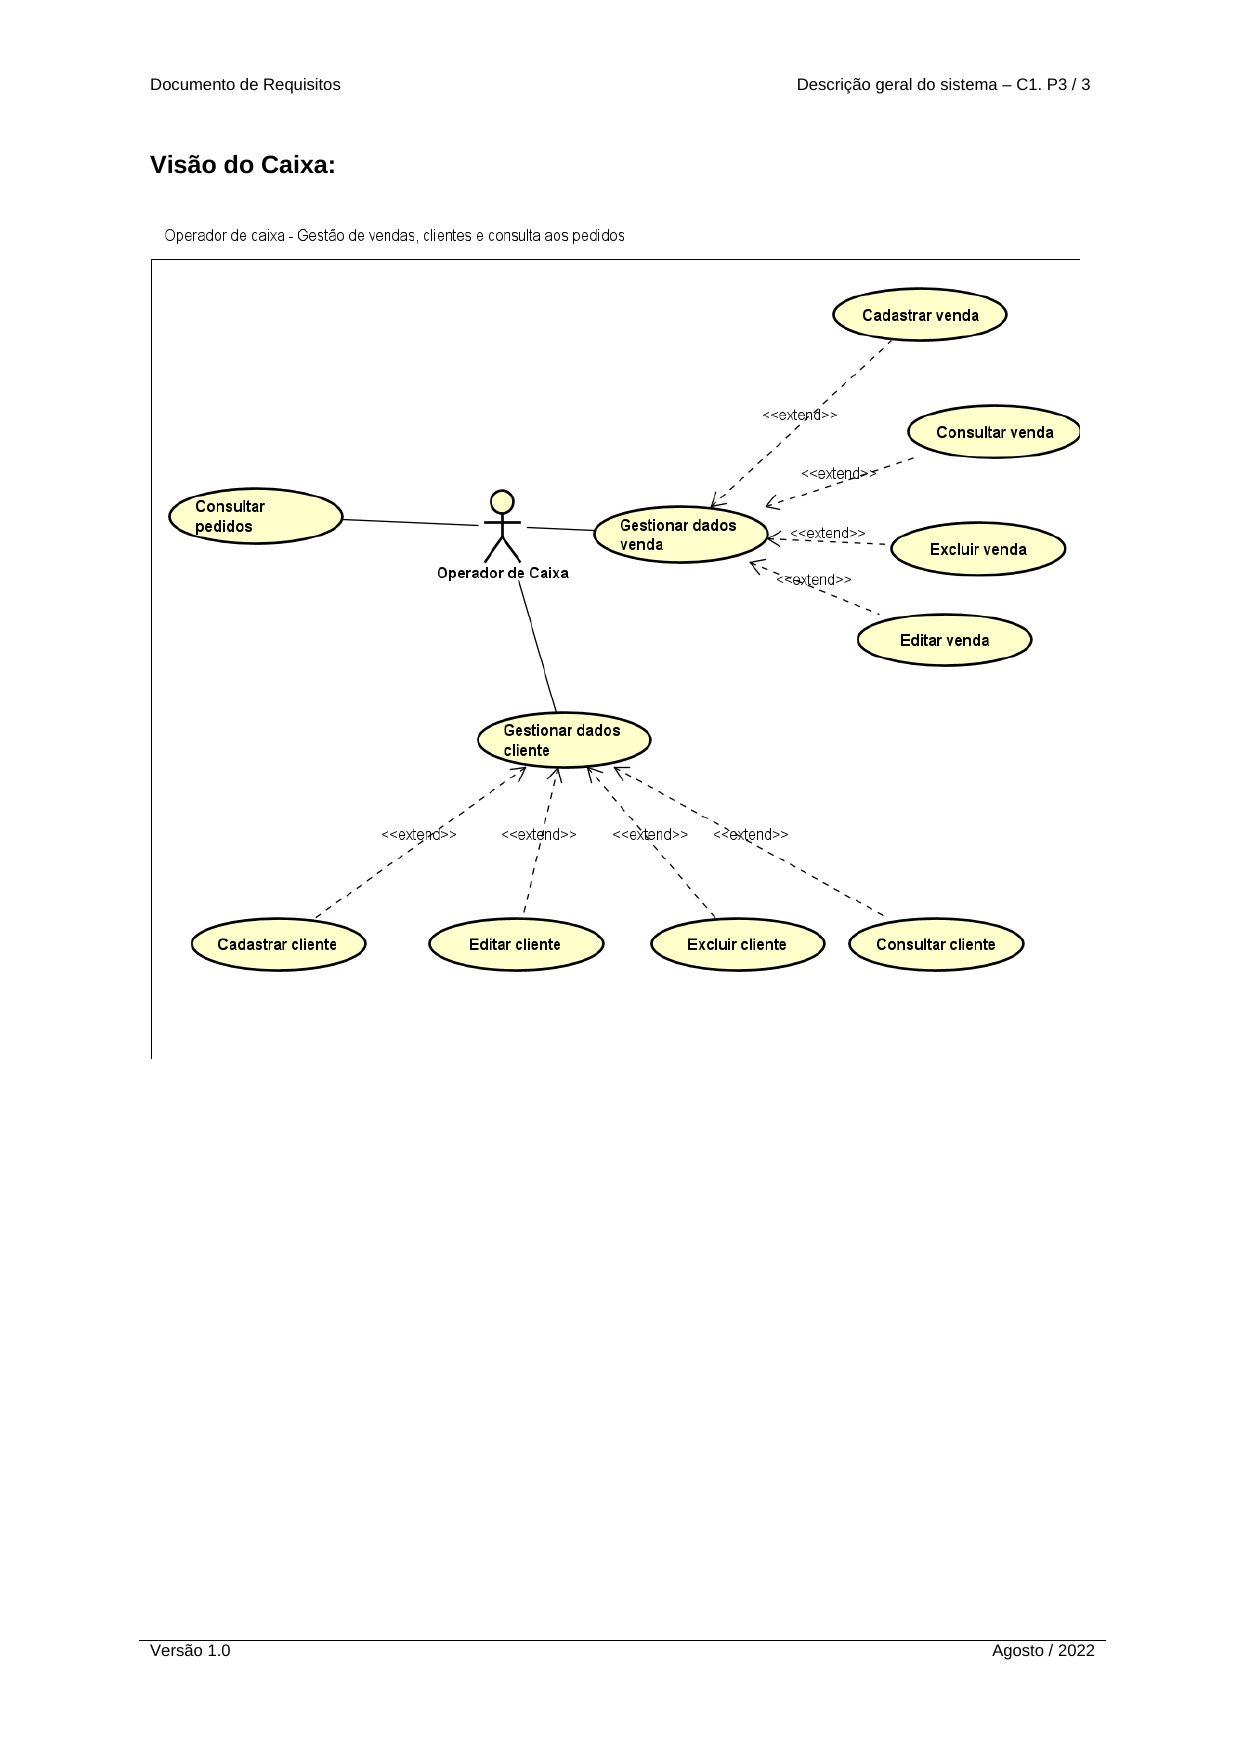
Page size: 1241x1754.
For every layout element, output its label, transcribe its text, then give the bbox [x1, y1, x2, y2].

subtitle Visão do Caixa: [150, 150, 1090, 179]
picture [139, 215, 1080, 1059]
